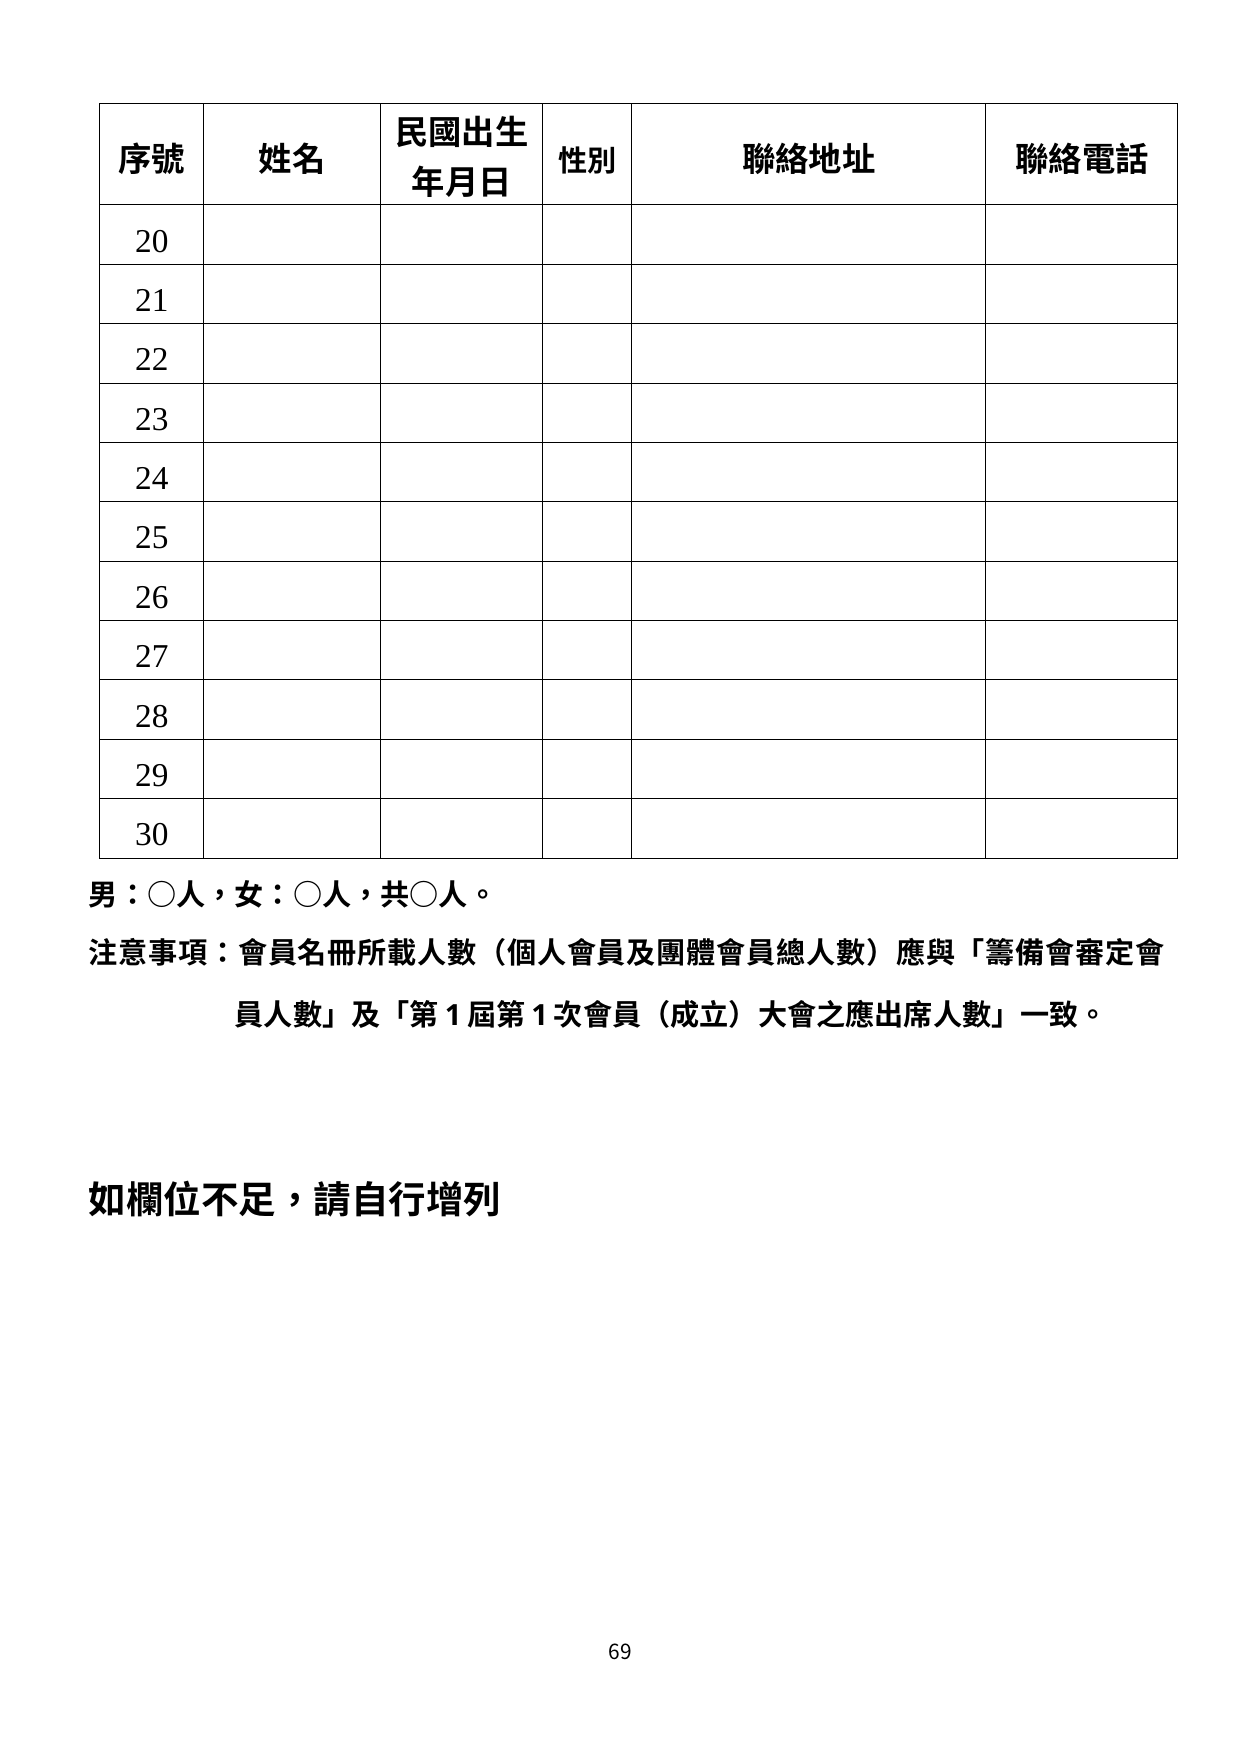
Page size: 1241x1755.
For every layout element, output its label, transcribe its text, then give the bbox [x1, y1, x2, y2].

table_cell [381, 265, 542, 323]
table_cell 21 [100, 265, 203, 323]
table_cell [986, 799, 1177, 857]
table_cell [204, 621, 380, 679]
table_cell [204, 562, 380, 620]
table_cell [632, 621, 985, 679]
table_cell 25 [100, 502, 203, 561]
table_cell 22 [100, 324, 203, 382]
table_cell [204, 324, 380, 382]
table_cell 20 [100, 205, 203, 264]
table_cell 23 [100, 384, 203, 442]
table_cell [204, 443, 380, 501]
table_cell [543, 502, 631, 561]
table_cell 26 [100, 562, 203, 620]
table_cell [543, 265, 631, 323]
table_cell [204, 384, 380, 442]
table_cell 30 [100, 799, 203, 857]
table_cell [986, 384, 1177, 442]
table_header 性別 [543, 104, 631, 204]
table_cell [381, 562, 542, 620]
table_cell [986, 324, 1177, 382]
table_cell [632, 562, 985, 620]
table_cell [986, 502, 1177, 561]
table_cell [986, 740, 1177, 798]
table_cell [543, 324, 631, 382]
table_cell [204, 740, 380, 798]
table_cell [632, 265, 985, 323]
table_cell [543, 205, 631, 264]
table_cell [204, 502, 380, 561]
table_cell [543, 443, 631, 501]
table_cell [381, 324, 542, 382]
table_cell [381, 799, 542, 857]
table_cell [543, 384, 631, 442]
table_cell [986, 443, 1177, 501]
table_cell [204, 265, 380, 323]
text 如欄位不足，請自行增列 [89, 1163, 1166, 1226]
table_cell [986, 265, 1177, 323]
table_cell 29 [100, 740, 203, 798]
table_cell [204, 205, 380, 264]
table_header 聯絡電話 [986, 104, 1177, 204]
table_cell [632, 384, 985, 442]
table_cell [381, 443, 542, 501]
table_cell [632, 740, 985, 798]
table_cell [381, 502, 542, 561]
table_cell [381, 384, 542, 442]
table_cell [632, 324, 985, 382]
table_cell [543, 680, 631, 739]
table_header 序號 [100, 104, 203, 204]
table_cell 24 [100, 443, 203, 501]
table_cell [986, 562, 1177, 620]
table_cell [543, 740, 631, 798]
table_cell [381, 740, 542, 798]
text 注意事項：會員名冊所載人數（個人會員及團體會員總人數）應與「籌備會審定會員人數」及「第1屆第1次會員（成立）大會之應出席人數」一致。 [89, 913, 1166, 1038]
table_cell 28 [100, 680, 203, 739]
table_header 民國出生年月日 [381, 104, 542, 204]
table_cell 27 [100, 621, 203, 679]
table_cell [632, 799, 985, 857]
table_cell [632, 205, 985, 264]
table_cell [204, 799, 380, 857]
table_cell [986, 621, 1177, 679]
table_cell [543, 621, 631, 679]
table_cell [632, 680, 985, 739]
table_cell [543, 799, 631, 857]
table_cell [986, 680, 1177, 739]
table_cell [381, 680, 542, 739]
table_cell [381, 621, 542, 679]
table_cell [986, 205, 1177, 264]
table_cell [543, 562, 631, 620]
text 男：○人，女：○人，共○人。 [89, 871, 1063, 913]
table_header 姓名 [204, 104, 380, 204]
table_cell [204, 680, 380, 739]
table_cell [632, 443, 985, 501]
table_cell [632, 502, 985, 561]
table_header 聯絡地址 [632, 104, 985, 204]
table_cell [381, 205, 542, 264]
